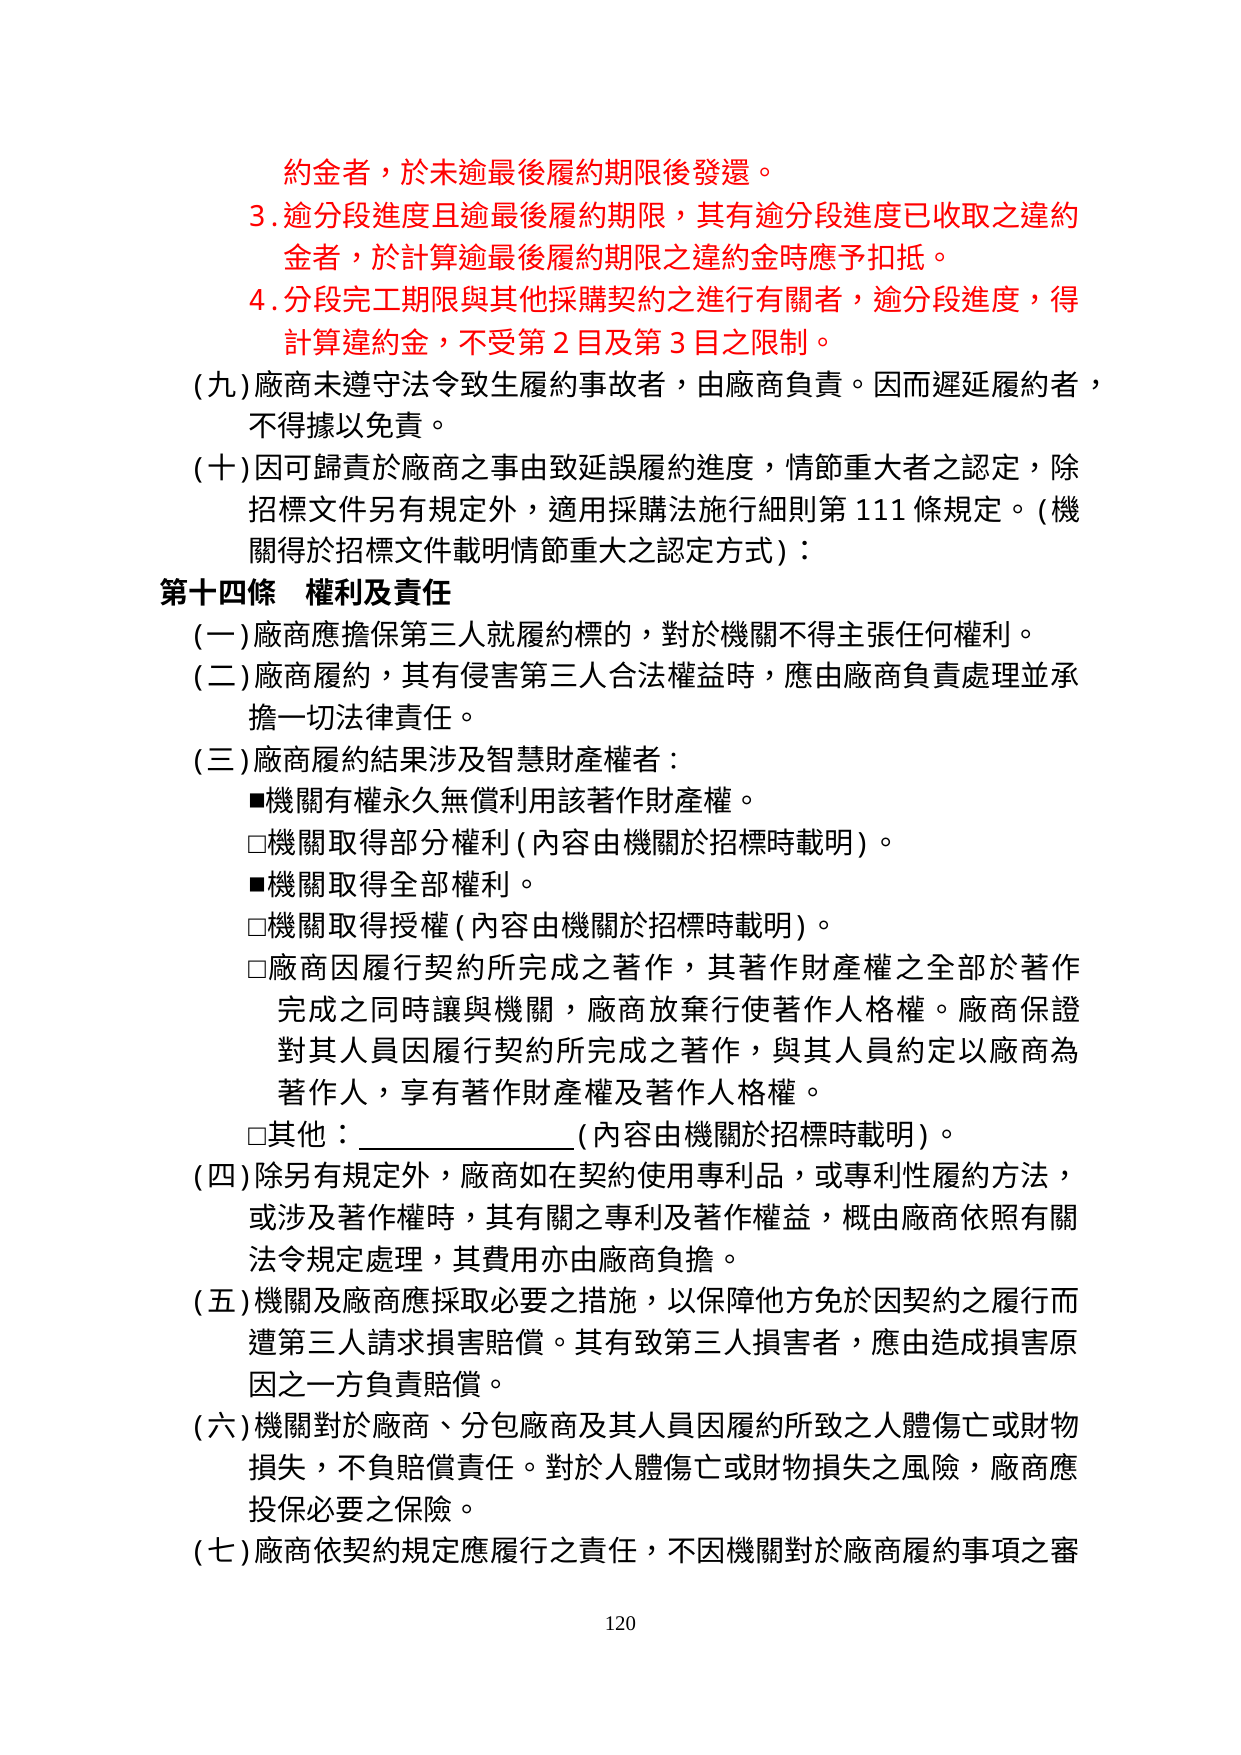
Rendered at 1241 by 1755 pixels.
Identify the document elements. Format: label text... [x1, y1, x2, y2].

text 3.逾分段進度且逾最後履約期限，其有逾分段進度已收取之違約金者，於計算逾最後履約期限之違約金時應予扣抵。 [248, 192, 1081, 277]
text (四)除另有規定外，廠商如在契約使用專利品，或專利性履約方法，或涉及著作權時，其有關之專利及著作權益，概由廠商依照有關法令規定處理，其費用亦由廠商負擔。 [189, 1153, 1081, 1278]
text ■機關取得全部權利。 [248, 862, 1081, 903]
text (九)廠商未遵守法令致生履約事故者，由廠商負責。因而遲延履約者，不得據以免責。 [189, 362, 1081, 445]
text (一)廠商應擔保第三人就履約標的，對於機關不得主張任何權利。 [189, 612, 1081, 653]
text (三)廠商履約結果涉及智慧財產權者： [189, 737, 1081, 778]
text □廠商因履行契約所完成之著作，其著作財產權之全部於著作完成之同時讓與機關，廠商放棄行使著作人格權。廠商保證對其人員因履行契約所完成之著作，與其人員約定以廠商為著作人，享有著作財產權及著作人格權。 [248, 945, 1081, 1112]
text 4.分段完工期限與其他採購契約之進行有關者，逾分段進度，得計算違約金，不受第2目及第3目之限制。 [248, 277, 1081, 362]
text ■機關有權永久無償利用該著作財產權。 [248, 778, 1081, 820]
text □機關取得部分權利(內容由機關於招標時載明)。 [248, 820, 1081, 862]
text (五)機關及廠商應採取必要之措施，以保障他方免於因契約之履行而遭第三人請求損害賠償。其有致第三人損害者，應由造成損害原因之一方負責賠償。 [189, 1278, 1081, 1403]
text □其他： (內容由機關於招標時載明)。 [248, 1112, 1081, 1153]
text (七)廠商依契約規定應履行之責任，不因機關對於廠商履約事項之審 [189, 1528, 1081, 1570]
text 約金者，於未逾最後履約期限後發還。 [248, 150, 1081, 192]
text (十)因可歸責於廠商之事由致延誤履約進度，情節重大者之認定，除招標文件另有規定外，適用採購法施行細則第111條規定。(機關得於招標文件載明情節重大之認定方式)： [189, 445, 1081, 570]
text □機關取得授權(內容由機關於招標時載明)。 [248, 903, 1081, 945]
text 第十四條 權利及責任 [159, 570, 1081, 612]
text (二)廠商履約，其有侵害第三人合法權益時，應由廠商負責處理並承擔一切法律責任。 [189, 653, 1081, 737]
text (六)機關對於廠商、分包廠商及其人員因履約所致之人體傷亡或財物損失，不負賠償責任。對於人體傷亡或財物損失之風險，廠商應投保必要之保險。 [189, 1403, 1081, 1528]
